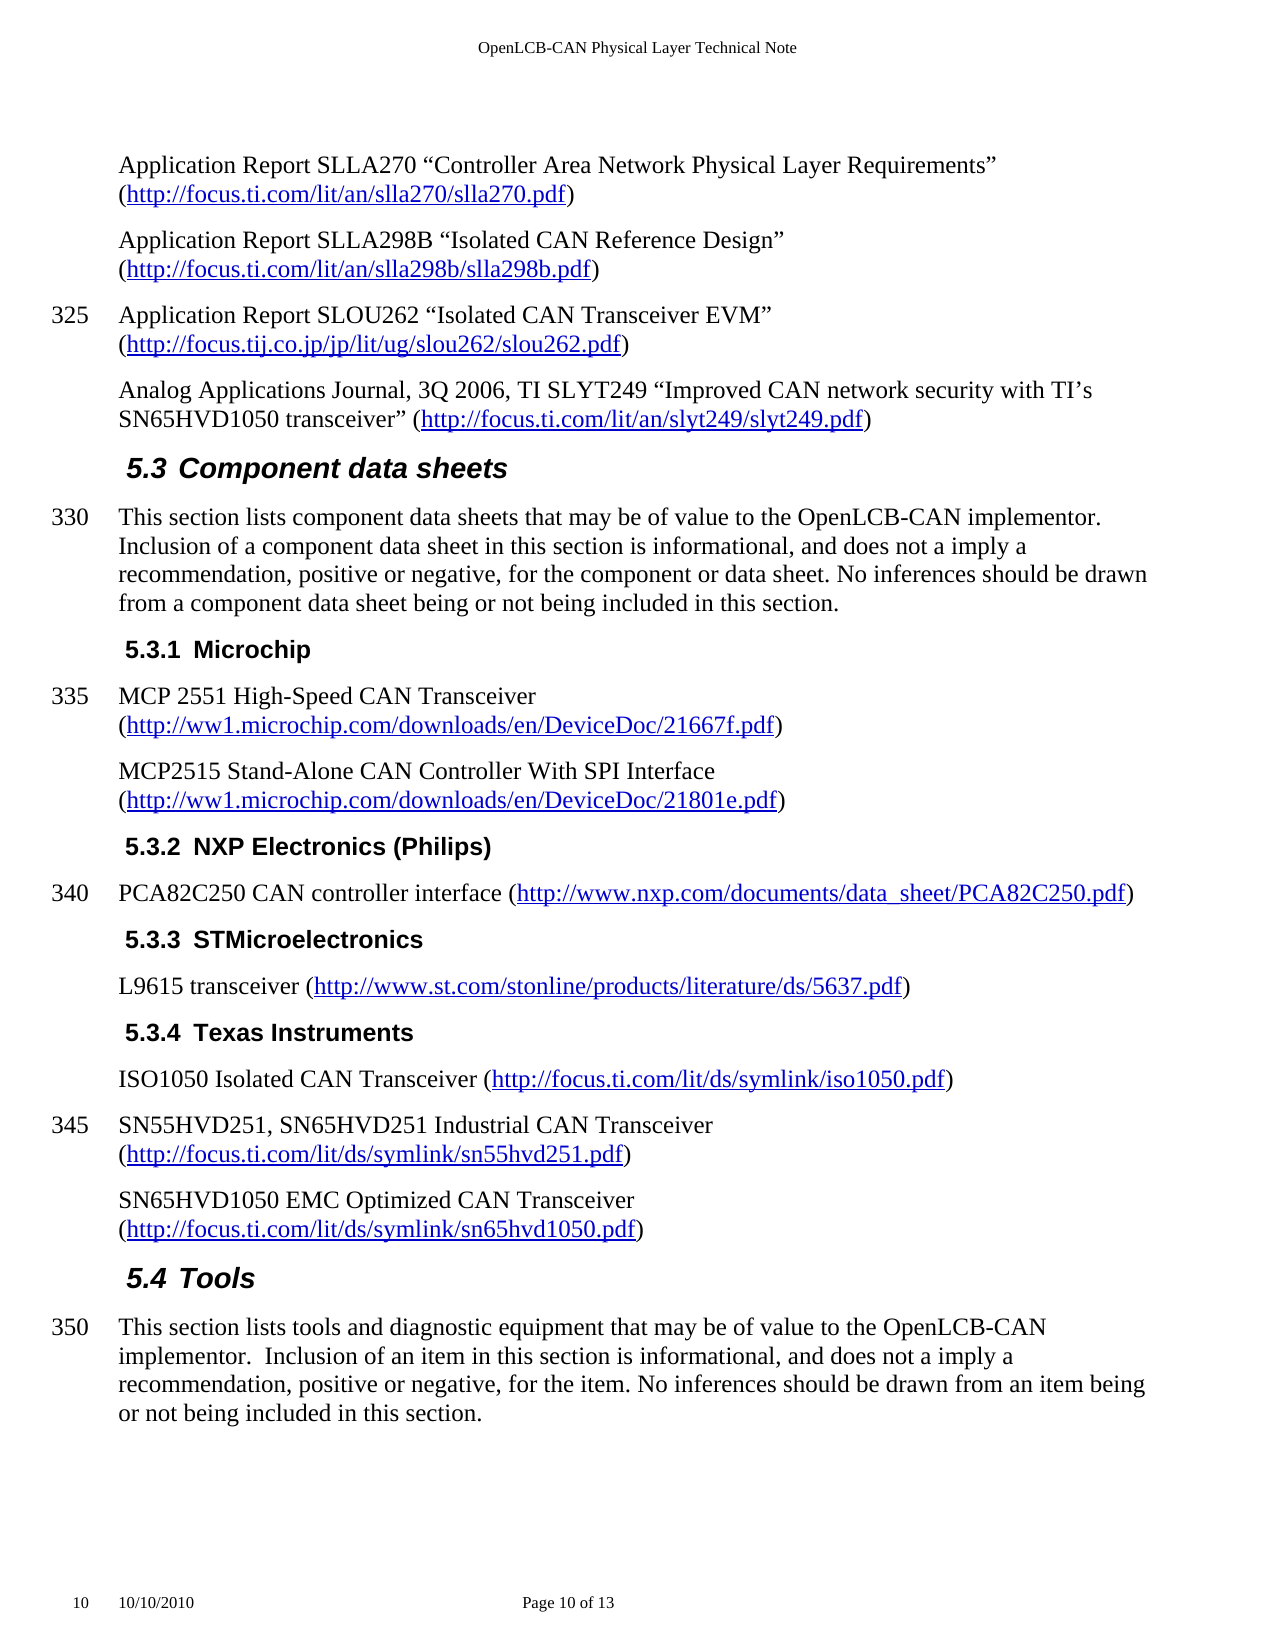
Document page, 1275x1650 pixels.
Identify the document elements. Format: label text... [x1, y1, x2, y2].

text SN55HVD251, SN65HVD251 Industrial CAN Transceiver (http://focus.ti.com/lit/ds/symlink/sn55hvd251.pdf) [118, 1110, 1157, 1168]
subtitle Microchip [118, 635, 1157, 663]
text SN65HVD1050 EMC Optimized CAN Transceiver (http://focus.ti.com/lit/ds/symlink/sn65hvd1050.pdf) [118, 1186, 1157, 1243]
text PCA82C250 CAN controller interface (http://www.nxp.com/documents/data_sheet/PCA82C250.pdf) [118, 878, 1157, 907]
text Analog Applications Journal, 3Q 2006, TI SLYT249 “Improved CAN network security with TI’s SN65HVD1050 transceiver” (http://focus.ti.com/lit/an/slyt249/slyt249.pdf) [118, 376, 1157, 433]
subtitle Component data sheets [118, 451, 1157, 484]
text ISO1050 Isolated CAN Transceiver (http://focus.ti.com/lit/ds/symlink/iso1050.pdf) [118, 1064, 1157, 1093]
text Application Report SLLA270 “Controller Area Network Physical Layer Requirements” (http://focus.ti.com/lit/an/slla270/slla270.pdf) [118, 150, 1157, 207]
subtitle NXP Electronics (Philips) [118, 832, 1157, 860]
text Application Report SLOU262 “Isolated CAN Transceiver EVM” (http://focus.tij.co.jp/jp/lit/ug/slou262/slou262.pdf) [118, 300, 1157, 358]
text This section lists component data sheets that may be of value to the OpenLCB-CAN implementor. Inclusion of a component data sheet in this section is informational, and does not a imply a recommendation, positive or negative, for the component or data sheet. No inferences should be drawn from a component data sheet being or not being included in this section. [118, 502, 1157, 617]
text MCP 2551 High-Speed CAN Transceiver (http://ww1.microchip.com/downloads/en/DeviceDoc/21667f.pdf) [118, 681, 1157, 739]
text This section lists tools and diagnostic equipment that may be of value to the OpenLCB-CAN implementor. Inclusion of an item in this section is informational, and does not a imply a recommendation, positive or negative, for the item. No inferences should be drawn from an item being or not being included in this section. [118, 1312, 1157, 1427]
subtitle STMicroelectronics [118, 924, 1157, 953]
subtitle Texas Instruments [118, 1017, 1157, 1046]
text L9615 transceiver (http://www.st.com/stonline/products/literature/ds/5637.pdf) [118, 971, 1157, 1000]
subtitle Tools [118, 1261, 1157, 1294]
text MCP2515 Stand-Alone CAN Controller With SPI Interface (http://ww1.microchip.com/downloads/en/DeviceDoc/21801e.pdf) [118, 756, 1157, 814]
text Application Report SLLA298B “Isolated CAN Reference Design” (http://focus.ti.com/lit/an/slla298b/slla298b.pdf) [118, 225, 1157, 283]
